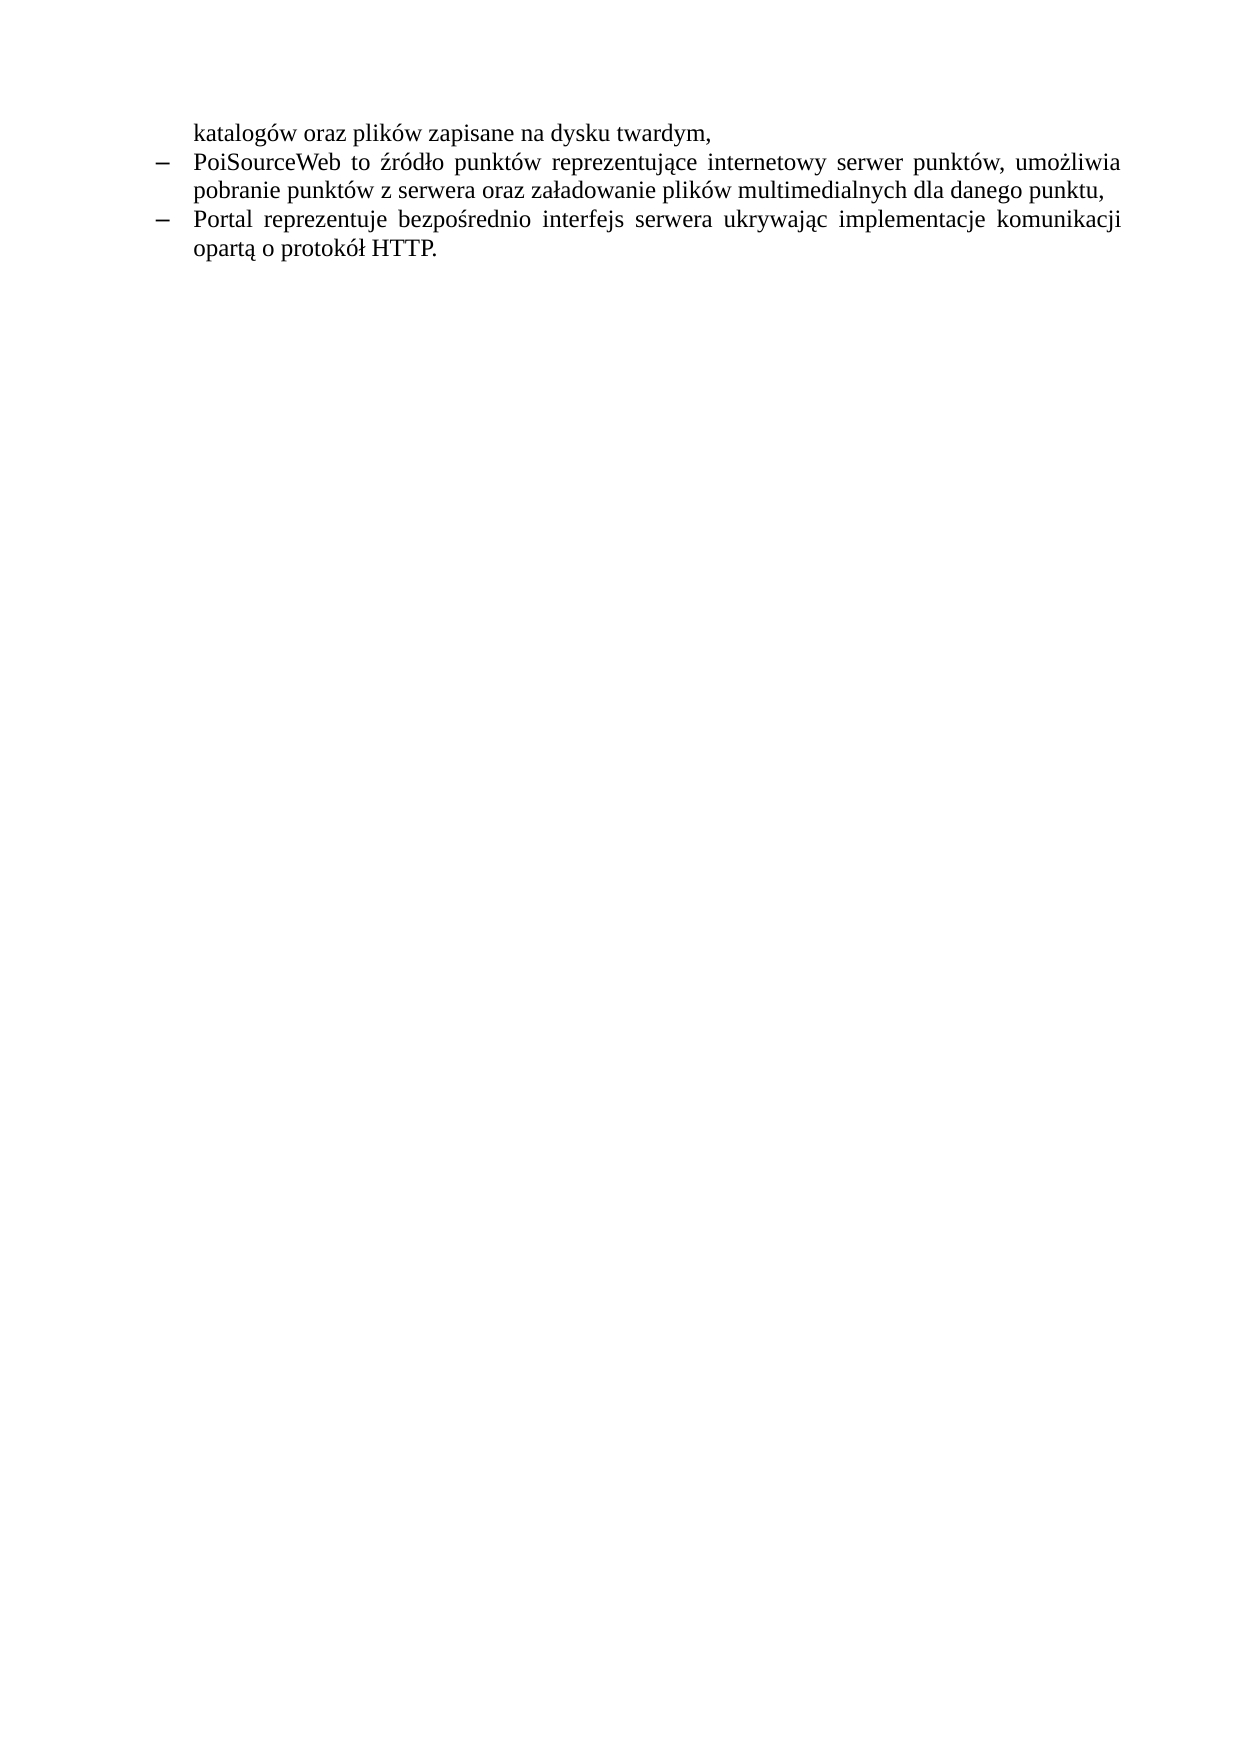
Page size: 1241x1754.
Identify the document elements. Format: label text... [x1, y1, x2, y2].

list Portal reprezentuje bezpośrednio interfejs serwera ukrywając implementacje komunikacji opartą o protokół HTTP. [156, 204, 1122, 262]
list katalogów oraz plików zapisane na dysku twardym, [156, 118, 1122, 147]
list PoiSourceWeb to źródło punktów reprezentujące internetowy serwer punktów, umożliwia pobranie punktów z serwera oraz załadowanie plików multimedialnych dla danego punktu, [156, 147, 1122, 204]
